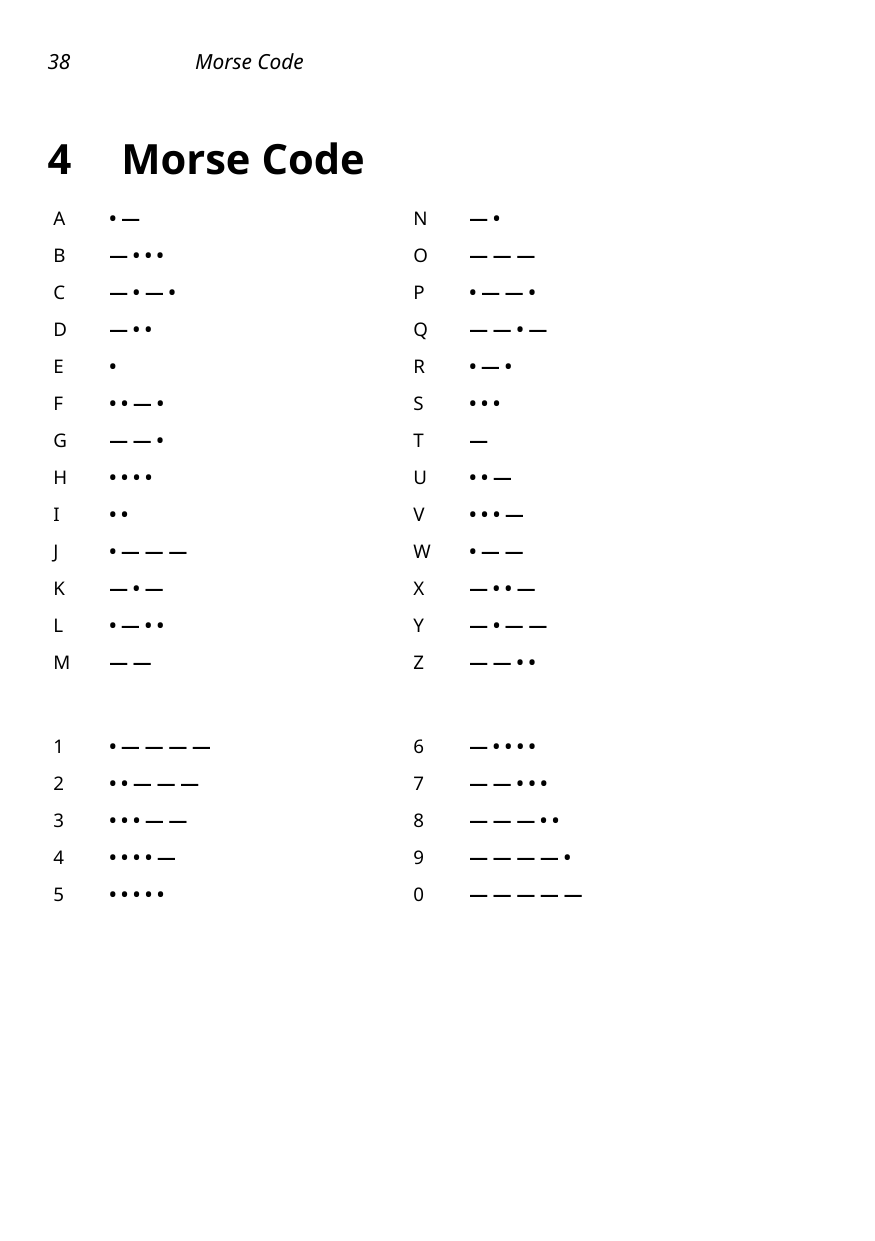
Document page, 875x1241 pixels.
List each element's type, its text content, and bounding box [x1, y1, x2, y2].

table_cell U [408, 458, 463, 495]
table_cell — — — [464, 236, 768, 273]
table_cell M [47, 643, 103, 680]
table_cell • • — • [103, 384, 407, 421]
table_cell • • • — [464, 495, 768, 532]
table_cell — — • • • [464, 764, 768, 801]
table_cell 7 [408, 764, 463, 801]
table_cell 8 [408, 801, 463, 838]
table_cell L [47, 606, 103, 643]
table_cell • [103, 348, 407, 384]
subtitle Morse Code [47, 130, 768, 187]
table_header • — — — — [103, 728, 407, 764]
table_cell • • — — — [103, 764, 407, 801]
table_cell J [47, 532, 103, 569]
table_header — • [464, 200, 768, 236]
table_cell • • • • • [103, 875, 407, 912]
table_cell — • — — [464, 606, 768, 643]
table_cell R [408, 348, 463, 384]
table_cell 9 [408, 838, 463, 875]
table_cell — — — • • [464, 801, 768, 838]
table_cell — — — — — [464, 875, 768, 912]
table_cell 2 [47, 764, 103, 801]
table_cell — — • [103, 421, 407, 458]
table_cell P [408, 274, 463, 310]
table_cell — • — [103, 569, 407, 606]
table_cell H [47, 458, 103, 495]
table_header A [47, 200, 103, 236]
table_cell — • • — [464, 569, 768, 606]
table_header 6 [408, 728, 463, 764]
table_cell • — — [464, 532, 768, 569]
table_cell K [47, 569, 103, 606]
table_cell — — • • [464, 643, 768, 680]
table_cell • — • [464, 348, 768, 384]
table_cell T [408, 421, 463, 458]
table_cell 5 [47, 875, 103, 912]
table_cell O [408, 236, 463, 273]
table_cell X [408, 569, 463, 606]
table_cell D [47, 310, 103, 347]
table_cell — • • [103, 310, 407, 347]
table_cell • • [103, 495, 407, 532]
table_cell • — — — [103, 532, 407, 569]
table_cell • • • • [103, 458, 407, 495]
table_header 1 [47, 728, 103, 764]
table_header — • • • • [464, 728, 768, 764]
table_cell • • • — — [103, 801, 407, 838]
table_cell B [47, 236, 103, 273]
table_cell • — • • [103, 606, 407, 643]
table_cell • • • [464, 384, 768, 421]
table_cell • — — • [464, 274, 768, 310]
table_cell 0 [408, 875, 463, 912]
table_cell E [47, 348, 103, 384]
table_cell — [464, 421, 768, 458]
table_cell — • • • [103, 236, 407, 273]
table_cell Z [408, 643, 463, 680]
table_cell — — [103, 643, 407, 680]
table_cell I [47, 495, 103, 532]
table_header N [408, 200, 463, 236]
table_cell • • — [464, 458, 768, 495]
table_cell 4 [47, 838, 103, 875]
table_cell Y [408, 606, 463, 643]
table_cell • • • • — [103, 838, 407, 875]
table_header • — [103, 200, 407, 236]
table_cell — • — • [103, 274, 407, 310]
table_cell — — • — [464, 310, 768, 347]
table_cell 3 [47, 801, 103, 838]
table_cell W [408, 532, 463, 569]
table_cell — — — — • [464, 838, 768, 875]
table_cell G [47, 421, 103, 458]
table_cell Q [408, 310, 463, 347]
table_cell F [47, 384, 103, 421]
table_cell C [47, 274, 103, 310]
table_cell V [408, 495, 463, 532]
table_cell S [408, 384, 463, 421]
